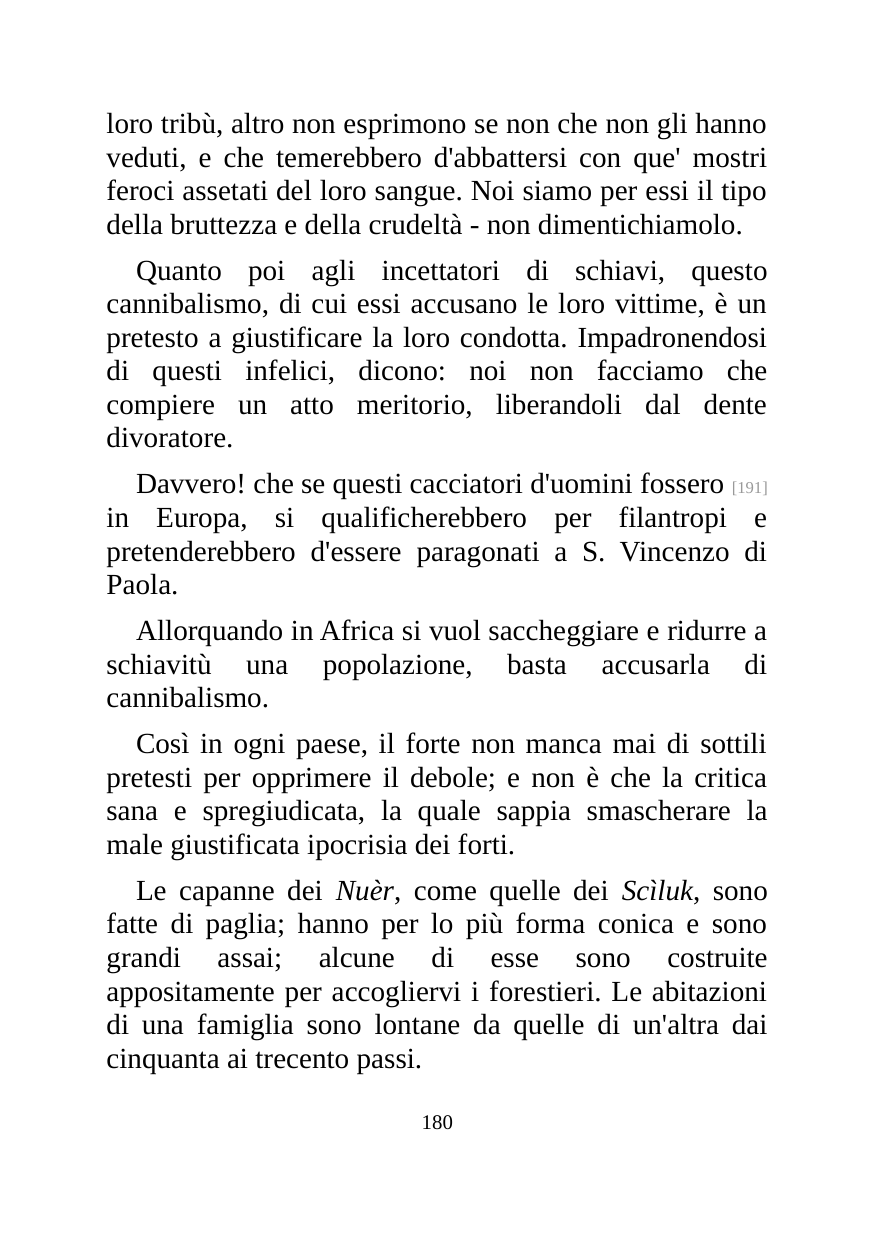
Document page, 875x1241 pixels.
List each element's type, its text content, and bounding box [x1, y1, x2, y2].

text Allorquando in Africa si vuol saccheggiare e ridurre a schiavitù una popolazione, basta accusarla di cannibalismo. [106, 613, 768, 714]
text Davvero! che se questi cacciatori d'uomini fossero [191] in Europa, si qualificherebbero per filantropi e pretenderebbero d'essere paragonati a S. Vincenzo di Paola. [106, 467, 768, 601]
text Le capanne dei Nuèr, come quelle dei Scìluk, sono fatte di paglia; hanno per lo più forma conica e sono grandi assai; alcune di esse sono costruite appositamente per accogliervi i forestieri. Le abitazioni di una famiglia sono lontane da quelle di un'altra dai cinquanta ai trecento passi. [106, 873, 768, 1074]
text Quanto poi agli incettatori di schiavi, questo cannibalismo, di cui essi accusano le loro vittime, è un pretesto a giustificare la loro condotta. Impadronendosi di questi infelici, dicono: noi non facciamo che compiere un atto meritorio, liberandoli dal dente divoratore. [106, 253, 768, 454]
text Così in ogni paese, il forte non manca mai di sottili pretesti per opprimere il debole; e non è che la critica sana e spregiudicata, la quale sappia smascherare la male giustificata ipocrisia dei forti. [106, 726, 768, 861]
text loro tribù, altro non esprimono se non che non gli hanno veduti, e che temerebbero d'abbattersi con que' mostri feroci assetati del loro sangue. Noi siamo per essi il tipo della bruttezza e della crudeltà - non dimentichiamolo. [106, 106, 768, 240]
